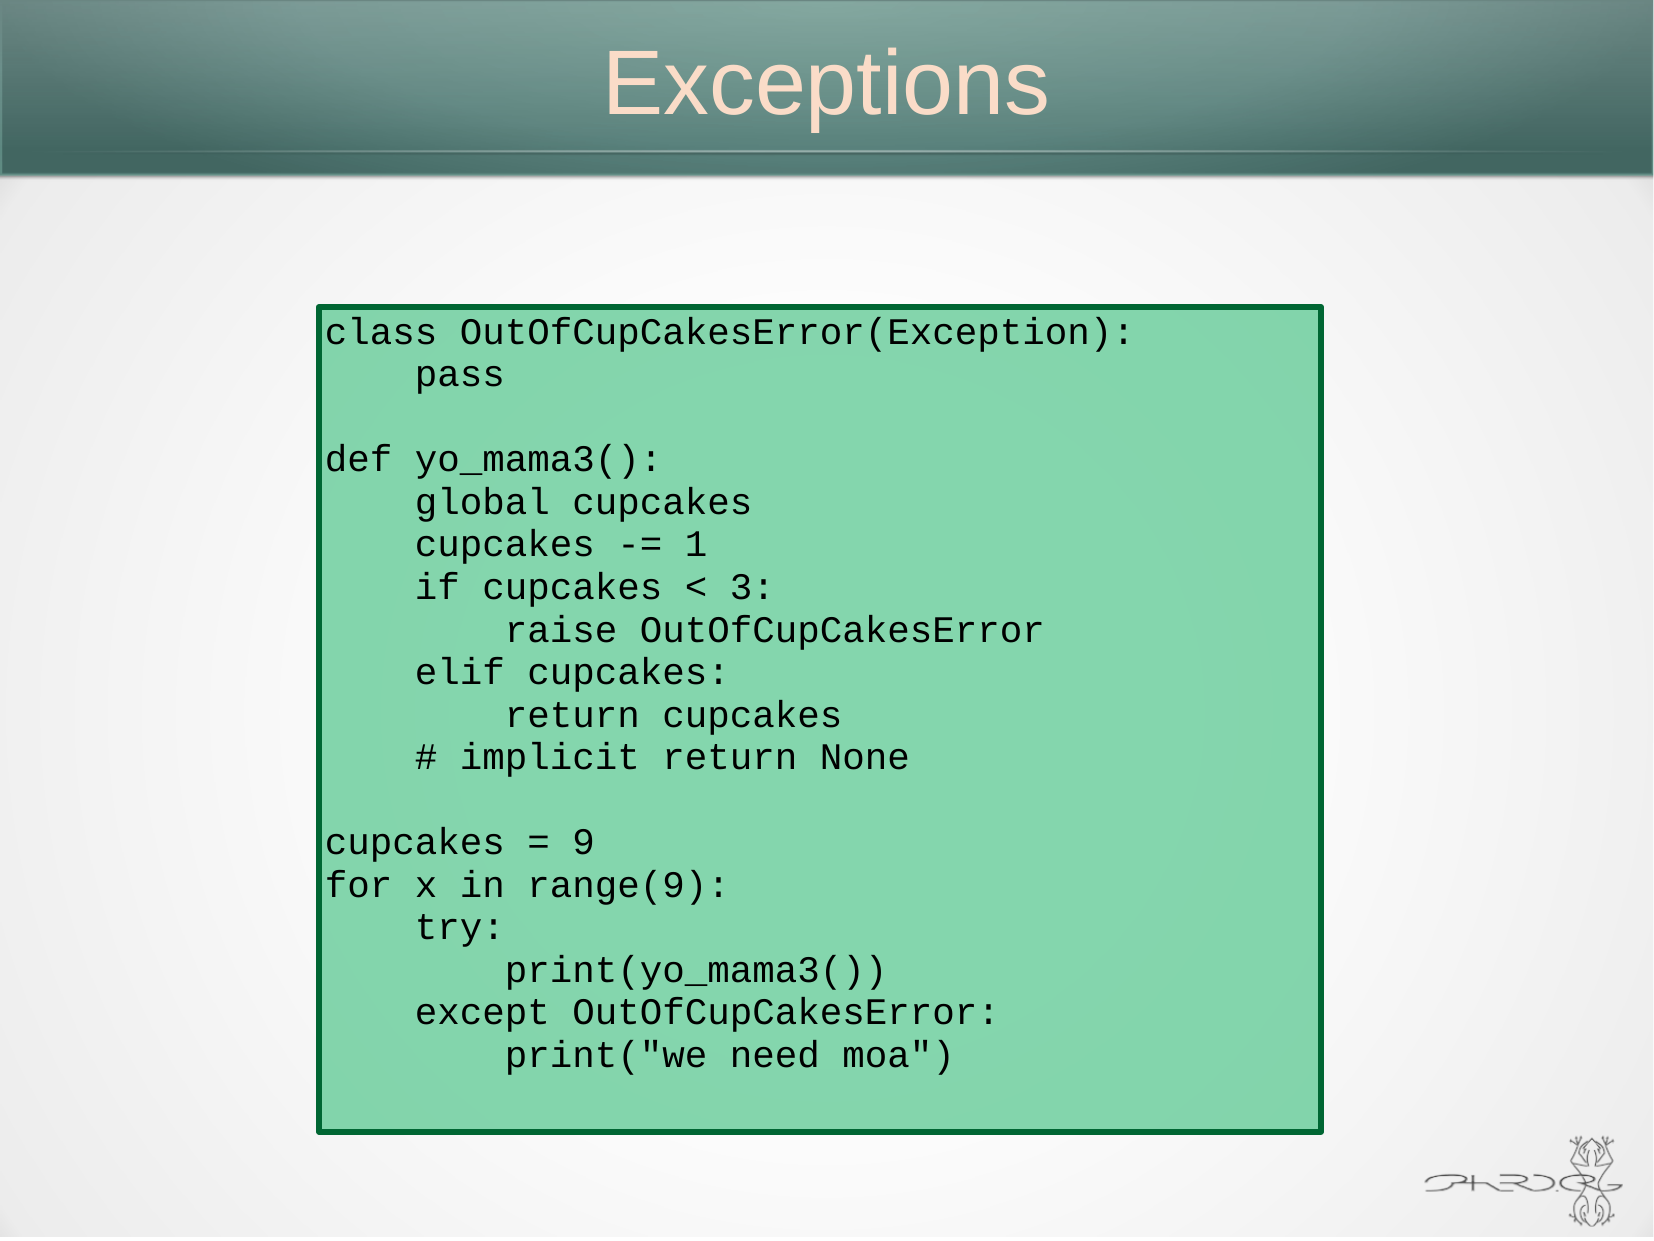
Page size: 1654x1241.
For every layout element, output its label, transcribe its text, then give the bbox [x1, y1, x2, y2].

picture [0, 0, 1654, 1237]
text_box class OutOfCupCakesError(Exception): pass def yo_mama3(): global cupcakes cupcakes -= 1 if cupcakes < 3: raise OutOfCupCakesError elif cupcakes: return cupcakes # implicit return None cupcakes = 9 for x in range(9): try: print(yo_mama3()) except OutOfCupCakesError: print("we need moa") [318, 307, 1322, 1132]
title Exceptions [82, 11, 1571, 154]
